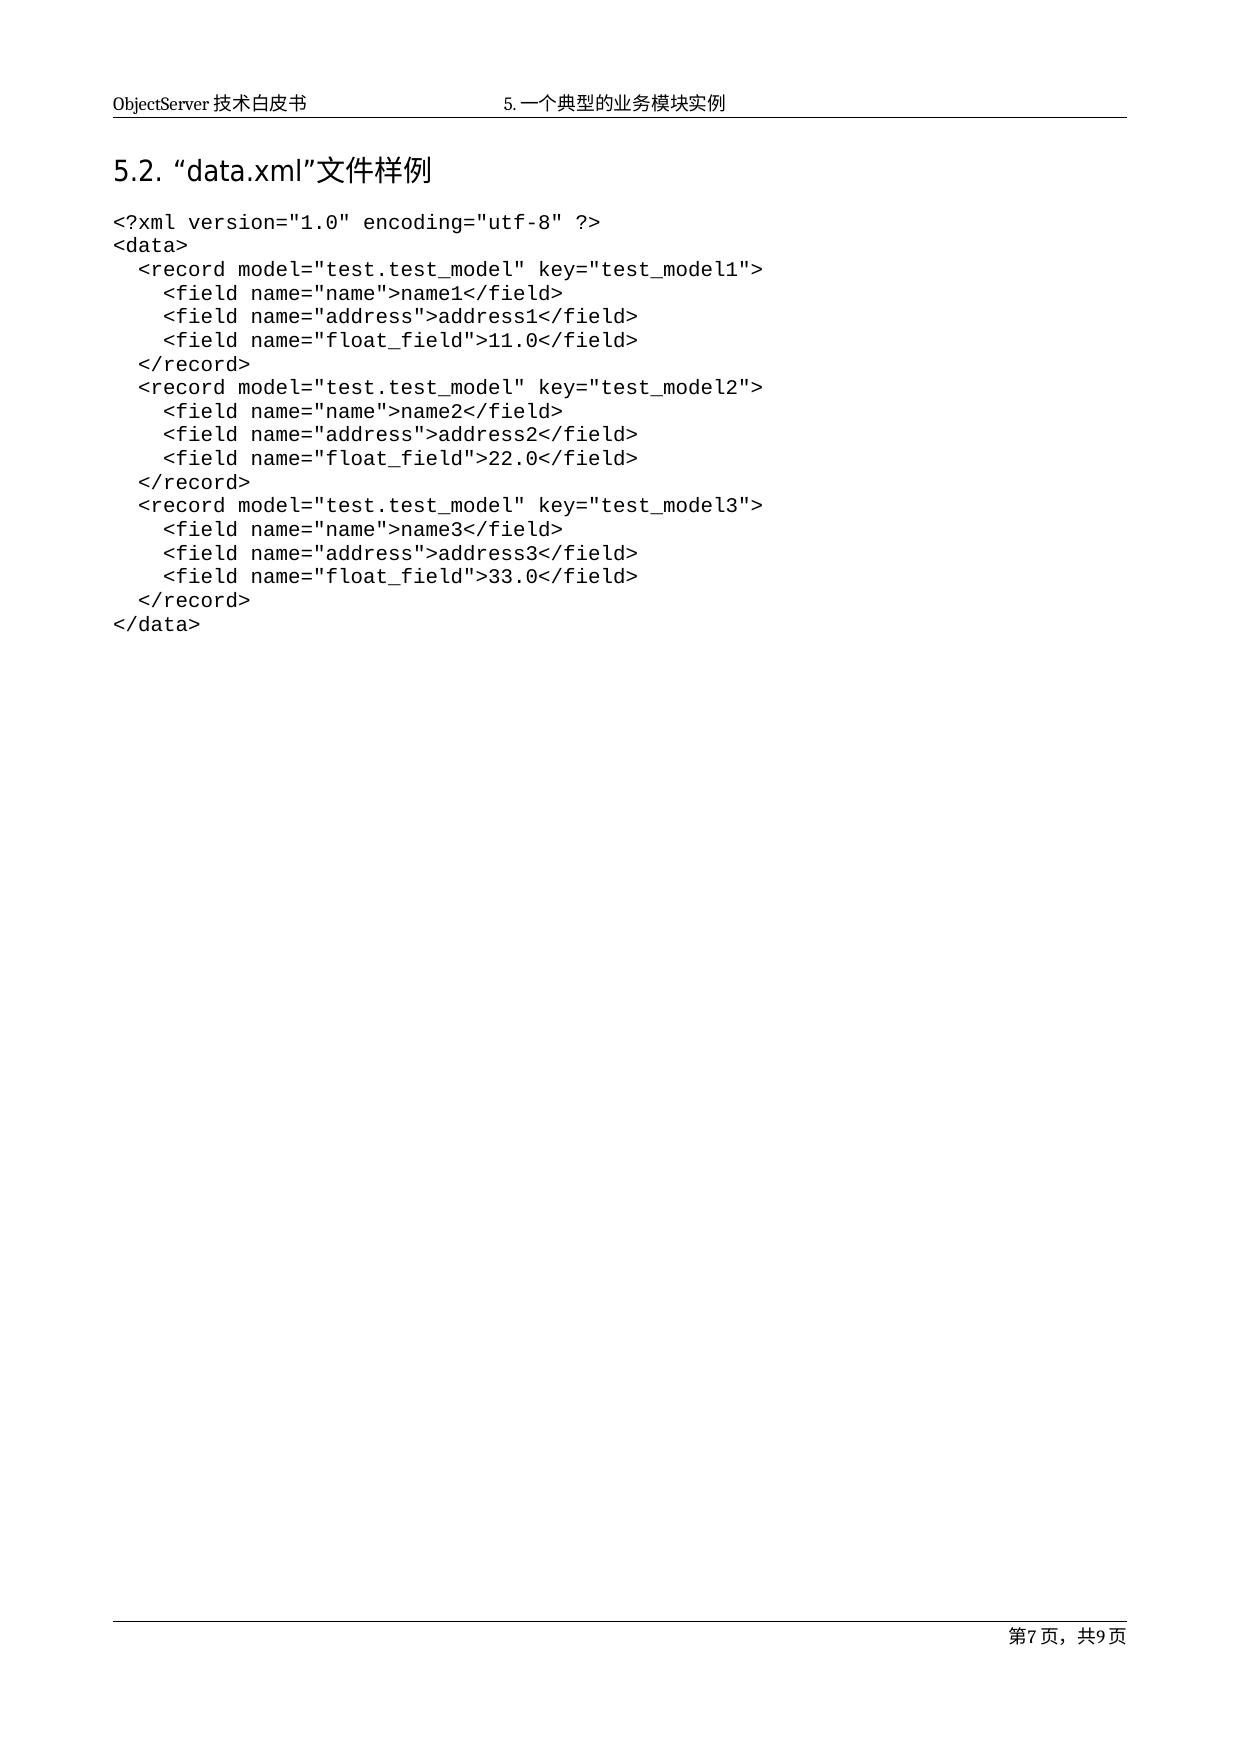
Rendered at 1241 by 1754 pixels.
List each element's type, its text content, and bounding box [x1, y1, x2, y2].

text <field name="address">address3</field> [113, 543, 1127, 566]
text </record> [113, 353, 1127, 377]
text <field name="float_field">33.0</field> [113, 566, 1127, 590]
text <record model="test.test_model" key="test_model2"> [113, 377, 1127, 401]
text <?xml version="1.0" encoding="utf-8" ?> [113, 212, 1127, 235]
text <field name="float_field">11.0</field> [113, 330, 1127, 353]
text <field name="float_field">22.0</field> [113, 448, 1127, 472]
subtitle “data.xml”文件样例 [113, 147, 1127, 190]
text </data> [113, 614, 1127, 637]
text <field name="address">address2</field> [113, 424, 1127, 448]
text <field name="name">name3</field> [113, 519, 1127, 543]
text <field name="name">name2</field> [113, 401, 1127, 424]
text <field name="address">address1</field> [113, 306, 1127, 330]
text <field name="name">name1</field> [113, 283, 1127, 306]
text </record> [113, 472, 1127, 495]
text <record model="test.test_model" key="test_model1"> [113, 259, 1127, 283]
text </record> [113, 590, 1127, 614]
text <data> [113, 235, 1127, 259]
text <record model="test.test_model" key="test_model3"> [113, 495, 1127, 519]
